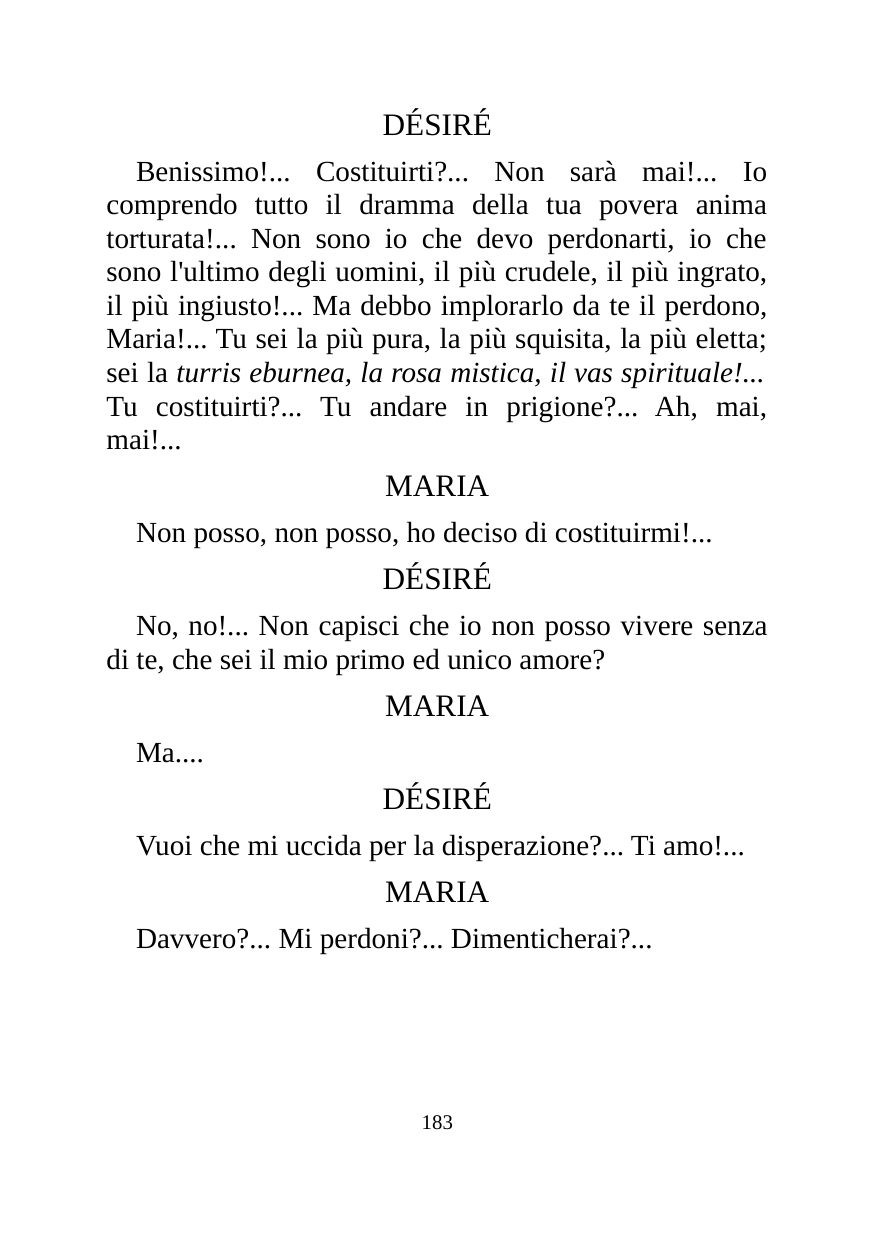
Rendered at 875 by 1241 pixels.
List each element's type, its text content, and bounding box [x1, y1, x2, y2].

text Non posso, non posso, ho deciso di costituirmi!... [106, 515, 768, 549]
text DÉSIRÉ [106, 780, 768, 816]
text MARIA [106, 873, 768, 909]
text MARIA [106, 687, 768, 723]
text Davvero?... Mi perdoni?... Dimenticherai?... [106, 921, 768, 954]
text Vuoi che mi uccida per la disperazione?... Ti amo!... [106, 828, 768, 861]
text Benissimo!... Costituirti?... Non sarà mai!... Io comprendo tutto il dramma della tua povera anima torturata!... Non sono io che devo perdonarti, io che sono l'ultimo degli uomini, il più crudele, il più ingrato, il più ingiusto!... Ma debbo implorarlo da te il perdono, Maria!... Tu sei la più pura, la più squisita, la più eletta; sei la turris eburnea, la rosa mistica, il vas spirituale!... Tu costituirti?... Tu andare in prigione?... Ah, mai, mai!... [106, 154, 768, 456]
text Ma.... [106, 735, 768, 768]
text MARIA [106, 468, 768, 503]
text No, no!... Non capisci che io non posso vivere senza di te, che sei il mio primo ed unico amore? [106, 608, 768, 675]
text DÉSIRÉ [106, 561, 768, 597]
text DÉSIRÉ [106, 106, 768, 142]
